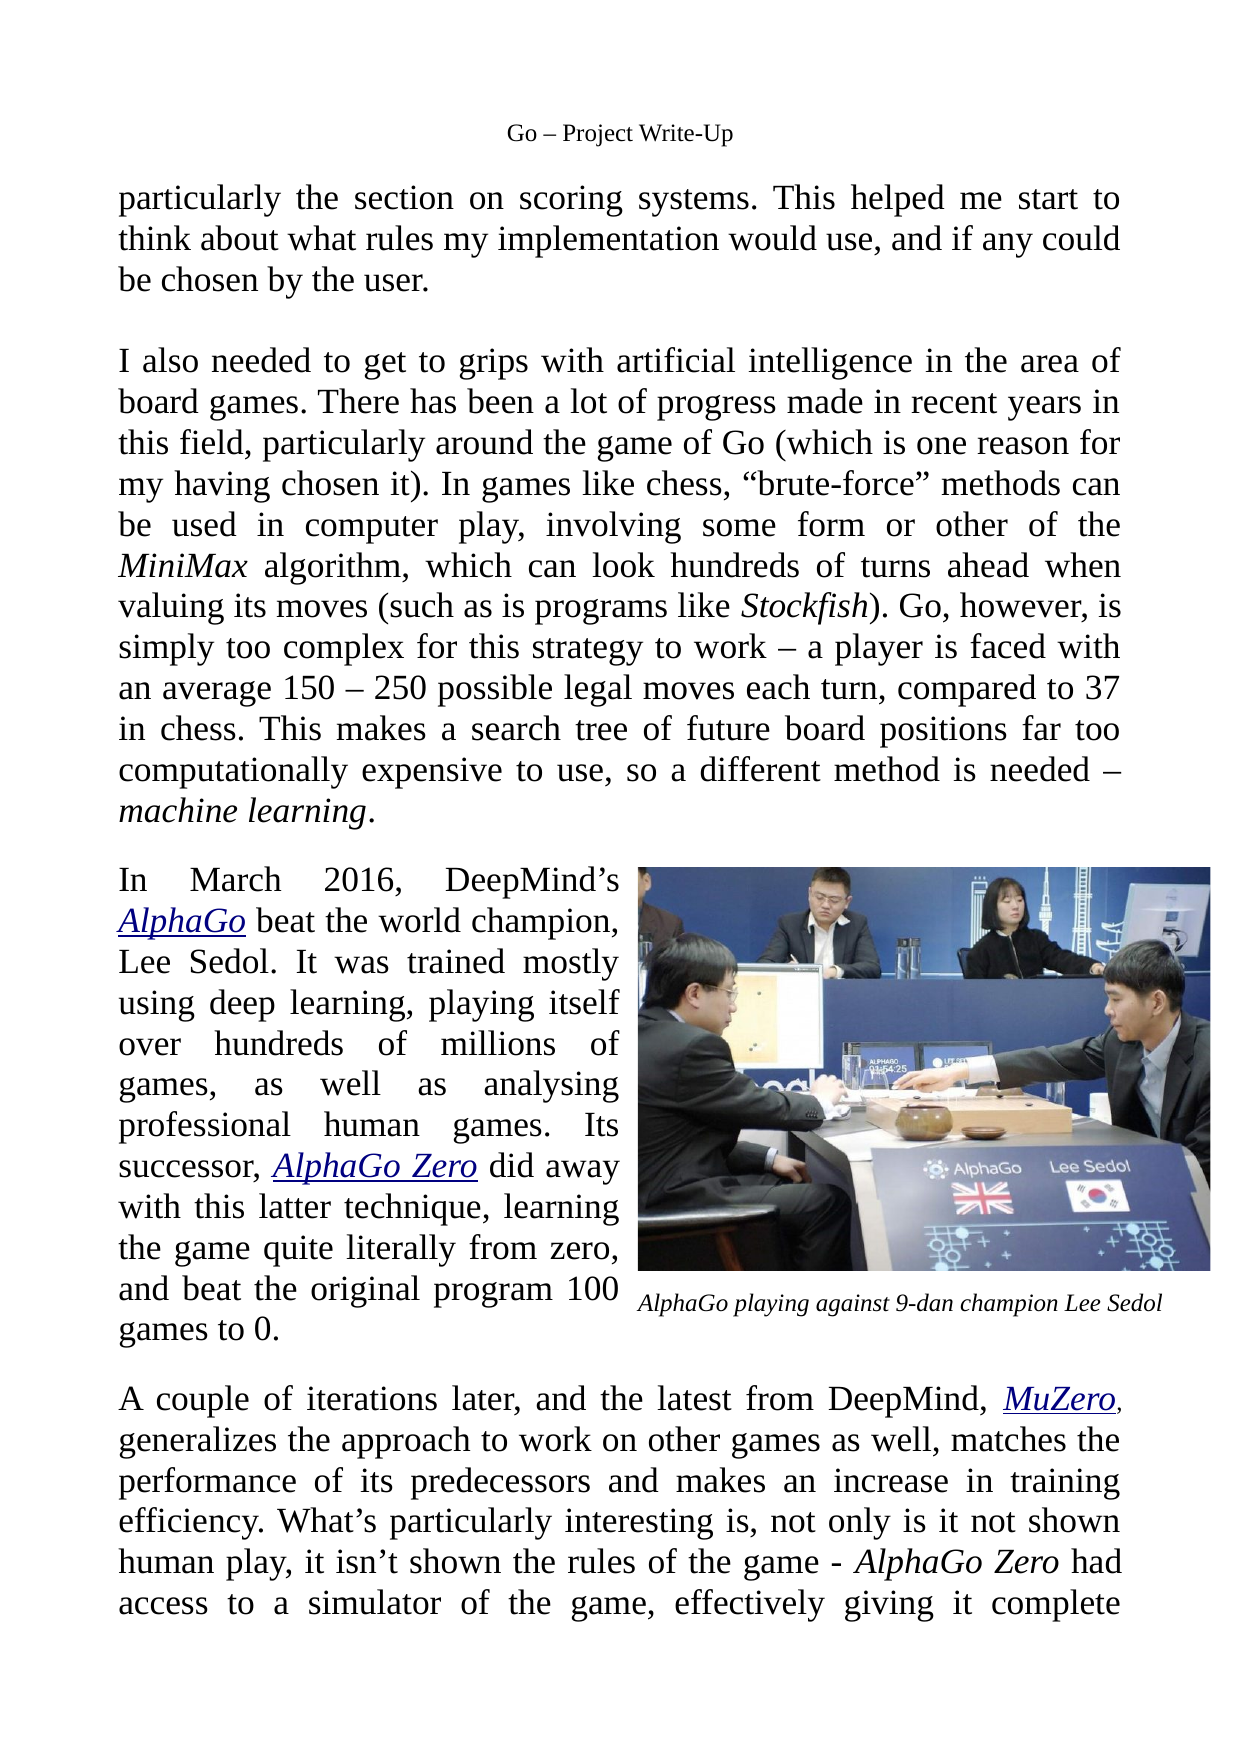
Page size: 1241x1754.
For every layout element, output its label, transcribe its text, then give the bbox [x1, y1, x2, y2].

picture [637, 867, 1211, 1271]
text A couple of iterations later, and the latest from DeepMind, MuZero, generalizes the approach to work on other games as well, matches the performance of its predecessors and makes an increase in training efficiency. What’s particularly interesting is, not only is it not shown human play, it isn’t shown the rules of the game - AlphaGo Zero had access to a simulator of the game, effectively giving it complete [118, 1377, 1122, 1622]
text In March 2016, DeepMind’s AlphaGo beat the world champion, Lee Sedol. It was trained mostly using deep learning, playing itself over hundreds of millions of games, as well as analysing professional human games. Its successor, AlphaGo Zero did away with this latter technique, learning the game quite literally from zero, and beat the original program 100 games to 0. [118, 858, 1122, 1348]
text particularly the section on scoring systems. This helped me start to think about what rules my implementation would use, and if any could be chosen by the user. [118, 176, 1122, 299]
text I also needed to get to grips with artificial intelligence in the area of board games. There has been a lot of progress made in recent years in this field, particularly around the game of Go (which is one reason for my having chosen it). In games like chess, “brute-force” methods can be used in computer play, involving some form or other of the MiniMax algorithm, which can look hundreds of turns ahead when valuing its moves (such as is programs like Stockfish). Go, however, is simply too complex for this strategy to work – a player is faced with an average 150 – 250 possible legal moves each turn, compared to 37 in chess. This makes a search tree of future board positions far too computationally expensive to use, so a different method is needed – machine learning. [118, 340, 1122, 830]
text AlphaGo playing against 9-dan champion Lee Sedol [638, 1271, 1210, 1317]
